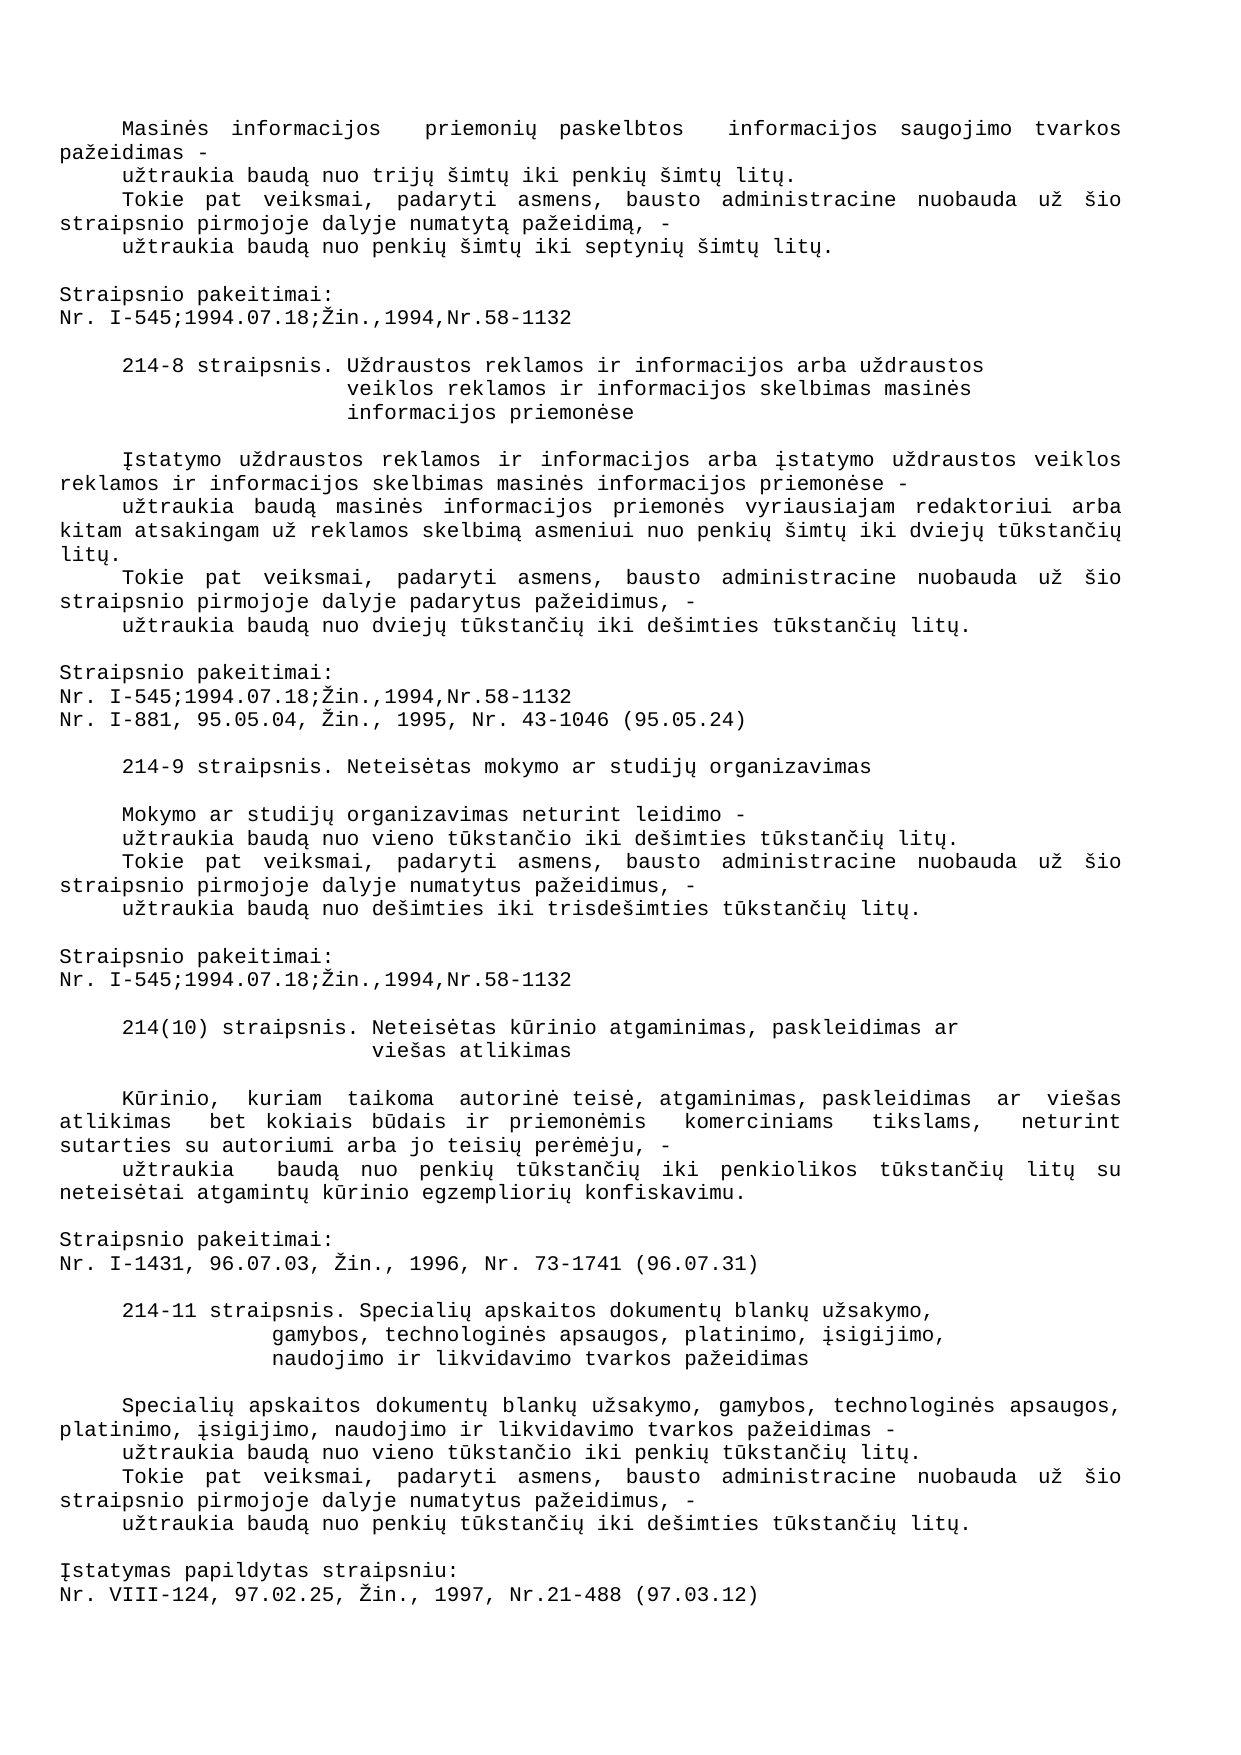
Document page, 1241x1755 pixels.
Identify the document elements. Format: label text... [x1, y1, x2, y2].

text 214-9 straipsnis. Neteisėtas mokymo ar studijų organizavimas [59, 757, 1122, 780]
text naudojimo ir likvidavimo tvarkos pažeidimas [59, 1348, 1122, 1371]
text Masinės informacijos priemonių paskelbtos informacijos saugojimo tvarkos pažeidimas - [59, 118, 1122, 165]
text Tokie pat veiksmai, padaryti asmens, bausto administracine nuobauda už šio straipsnio pirmojoje dalyje numatytus pažeidimus, - [59, 851, 1122, 898]
text užtraukia baudą nuo trijų šimtų iki penkių šimtų litų. [59, 165, 1122, 189]
text gamybos, technologinės apsaugos, platinimo, įsigijimo, [59, 1324, 1122, 1348]
text viešas atlikimas [59, 1040, 1122, 1064]
text užtraukia baudą nuo penkių tūkstančių iki penkiolikos tūkstančių litų su neteisėtai atgamintų kūrinio egzempliorių konfiskavimu. [59, 1158, 1122, 1206]
text Nr. I-1431, 96.07.03, Žin., 1996, Nr. 73-1741 (96.07.31) [59, 1253, 1122, 1277]
text Įstatymo uždraustos reklamos ir informacijos arba įstatymo uždraustos veiklos reklamos ir informacijos skelbimas masinės informacijos priemonėse - [59, 449, 1122, 496]
text Nr. I-545;1994.07.18;Žin.,1994,Nr.58-1132 [59, 307, 1122, 331]
text užtraukia baudą masinės informacijos priemonės vyriausiajam redaktoriui arba kitam atsakingam už reklamos skelbimą asmeniui nuo penkių šimtų iki dviejų tūkstančių litų. [59, 496, 1122, 567]
text Specialių apskaitos dokumentų blankų užsakymo, gamybos, technologinės apsaugos, platinimo, įsigijimo, naudojimo ir likvidavimo tvarkos pažeidimas - [59, 1395, 1122, 1442]
text Kūrinio, kuriam taikoma autorinė teisė, atgaminimas, paskleidimas ar viešas atlikimas bet kokiais būdais ir priemonėmis komerciniams tikslams, neturint sutarties su autoriumi arba jo teisių perėmėju, - [59, 1088, 1122, 1158]
text Nr. I-545;1994.07.18;Žin.,1994,Nr.58-1132 [59, 686, 1122, 709]
text užtraukia baudą nuo penkių tūkstančių iki dešimties tūkstančių litų. [59, 1513, 1122, 1537]
text Nr. I-545;1994.07.18;Žin.,1994,Nr.58-1132 [59, 969, 1122, 993]
text 214-11 straipsnis. Specialių apskaitos dokumentų blankų užsakymo, [59, 1300, 1122, 1324]
text užtraukia baudą nuo dviejų tūkstančių iki dešimties tūkstančių litų. [59, 615, 1122, 638]
text informacijos priemonėse [59, 402, 1122, 426]
text užtraukia baudą nuo penkių šimtų iki septynių šimtų litų. [59, 236, 1122, 260]
text užtraukia baudą nuo vieno tūkstančio iki dešimties tūkstančių litų. [59, 827, 1122, 851]
text Mokymo ar studijų organizavimas neturint leidimo - [59, 804, 1122, 827]
text Tokie pat veiksmai, padaryti asmens, bausto administracine nuobauda už šio straipsnio pirmojoje dalyje padarytus pažeidimus, - [59, 567, 1122, 615]
text 214-8 straipsnis. Uždraustos reklamos ir informacijos arba uždraustos [59, 354, 1122, 378]
text veiklos reklamos ir informacijos skelbimas masinės [59, 378, 1122, 402]
text Nr. I-881, 95.05.04, Žin., 1995, Nr. 43-1046 (95.05.24) [59, 709, 1122, 733]
text užtraukia baudą nuo vieno tūkstančio iki penkių tūkstančių litų. [59, 1442, 1122, 1466]
text Įstatymas papildytas straipsniu: [59, 1561, 1122, 1584]
text 214(10) straipsnis. Neteisėtas kūrinio atgaminimas, paskleidimas ar [59, 1017, 1122, 1040]
text Straipsnio pakeitimai: [59, 284, 1122, 307]
text Tokie pat veiksmai, padaryti asmens, bausto administracine nuobauda už šio straipsnio pirmojoje dalyje numatytą pažeidimą, - [59, 189, 1122, 236]
text užtraukia baudą nuo dešimties iki trisdešimties tūkstančių litų. [59, 898, 1122, 922]
text Tokie pat veiksmai, padaryti asmens, bausto administracine nuobauda už šio straipsnio pirmojoje dalyje numatytus pažeidimus, - [59, 1466, 1122, 1513]
text Nr. VIII-124, 97.02.25, Žin., 1997, Nr.21-488 (97.03.12) [59, 1584, 1122, 1608]
text Straipsnio pakeitimai: [59, 946, 1122, 969]
text Straipsnio pakeitimai: [59, 662, 1122, 686]
text Straipsnio pakeitimai: [59, 1229, 1122, 1253]
